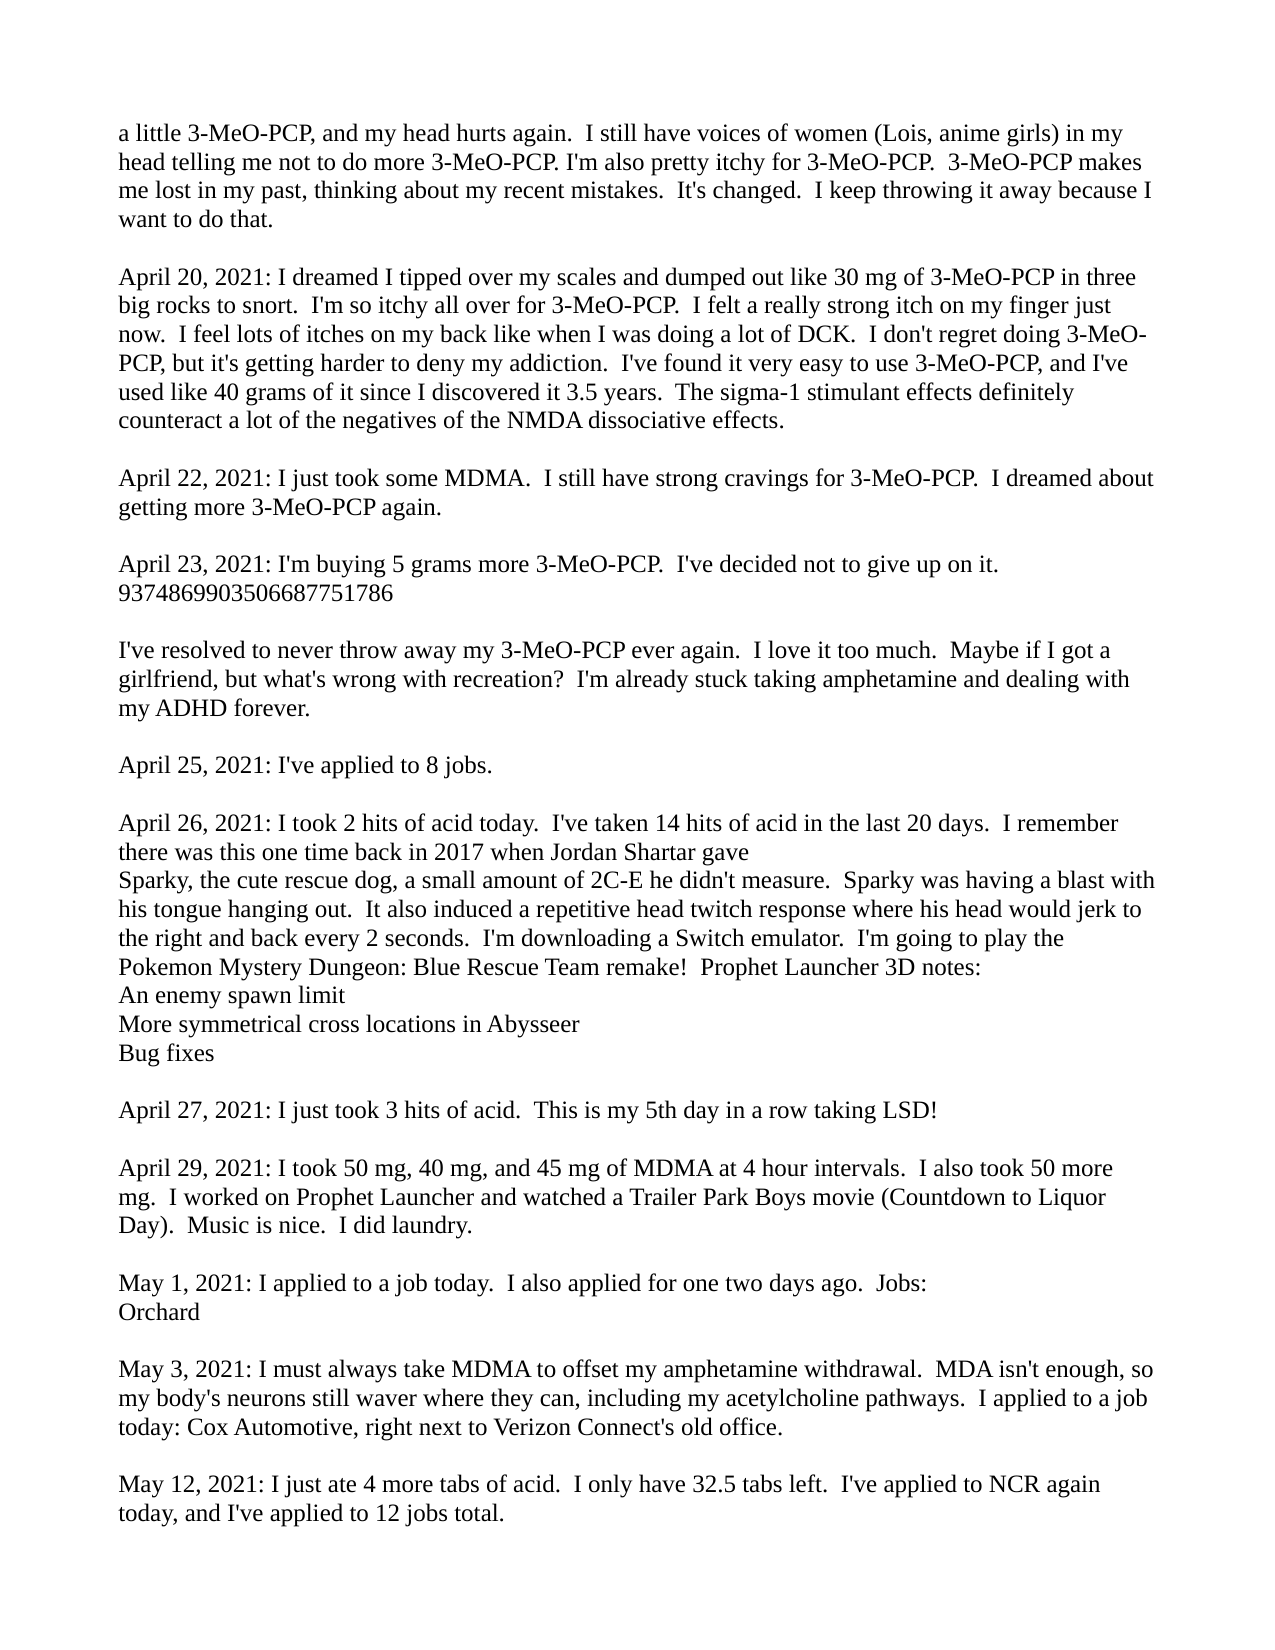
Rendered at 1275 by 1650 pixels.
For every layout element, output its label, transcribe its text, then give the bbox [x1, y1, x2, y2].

text April 26, 2021: I took 2 hits of acid today. I've taken 14 hits of acid in the last 20 days. I remember there was this one time back in 2017 when Jordan Shartar gave [118, 808, 1157, 866]
text May 12, 2021: I just ate 4 more tabs of acid. I only have 32.5 tabs left. I've applied to NCR again today, and I've applied to 12 jobs total. [118, 1469, 1157, 1527]
text An enemy spawn limit [118, 981, 1157, 1009]
text Orchard [118, 1297, 1157, 1326]
text May 3, 2021: I must always take MDMA to offset my amphetamine withdrawal. MDA isn't enough, so my body's neurons still waver where they can, including my acetylcholine pathways. I applied to a job today: Cox Automotive, right next to Verizon Connect's old office. [118, 1354, 1157, 1441]
text April 22, 2021: I just took some MDMA. I still have strong cravings for 3-MeO-PCP. I dreamed about getting more 3-MeO-PCP again. [118, 463, 1157, 521]
text April 27, 2021: I just took 3 hits of acid. This is my 5th day in a row taking LSD! [118, 1096, 1157, 1124]
text April 20, 2021: I dreamed I tipped over my scales and dumped out like 30 mg of 3-MeO-PCP in three big rocks to snort. I'm so itchy all over for 3-MeO-PCP. I felt a really strong itch on my finger just now. I feel lots of itches on my back like when I was doing a lot of DCK. I don't regret doing 3-MeO-PCP, but it's getting harder to deny my addiction. I've found it very easy to use 3-MeO-PCP, and I've used like 40 grams of it since I discovered it 3.5 years. The sigma-1 stimulant effects definitely counteract a lot of the negatives of the NMDA dissociative effects. [118, 262, 1157, 434]
text Sparky, the cute rescue dog, a small amount of 2C-E he didn't measure. Sparky was having a blast with his tongue hanging out. It also induced a repetitive head twitch response where his head would jerk to the right and back every 2 seconds. I'm downloading a Switch emulator. I'm going to play the Pokemon Mystery Dungeon: Blue Rescue Team remake! Prophet Launcher 3D notes: [118, 866, 1157, 981]
text More symmetrical cross locations in Abysseer [118, 1009, 1157, 1038]
text April 25, 2021: I've applied to 8 jobs. [118, 751, 1157, 779]
text May 1, 2021: I applied to a job today. I also applied for one two days ago. Jobs: [118, 1268, 1157, 1297]
text I've resolved to never throw away my 3-MeO-PCP ever again. I love it too much. Maybe if I got a girlfriend, but what's wrong with recreation? I'm already stuck taking amphetamine and dealing with my ADHD forever. [118, 636, 1157, 722]
text April 29, 2021: I took 50 mg, 40 mg, and 45 mg of MDMA at 4 hour intervals. I also took 50 more mg. I worked on Prophet Launcher and watched a Trailer Park Boys movie (Countdown to Liquor Day). Music is nice. I did laundry. [118, 1153, 1157, 1239]
text a little 3-MeO-PCP, and my head hurts again. I still have voices of women (Lois, anime girls) in my head telling me not to do more 3-MeO-PCP. I'm also pretty itchy for 3-MeO-PCP. 3-MeO-PCP makes me lost in my past, thinking about my recent mistakes. It's changed. I keep throwing it away because I want to do that. [118, 118, 1157, 233]
text April 23, 2021: I'm buying 5 grams more 3-MeO-PCP. I've decided not to give up on it. 9374869903506687751786 [118, 549, 1157, 607]
text Bug fixes [118, 1038, 1157, 1067]
